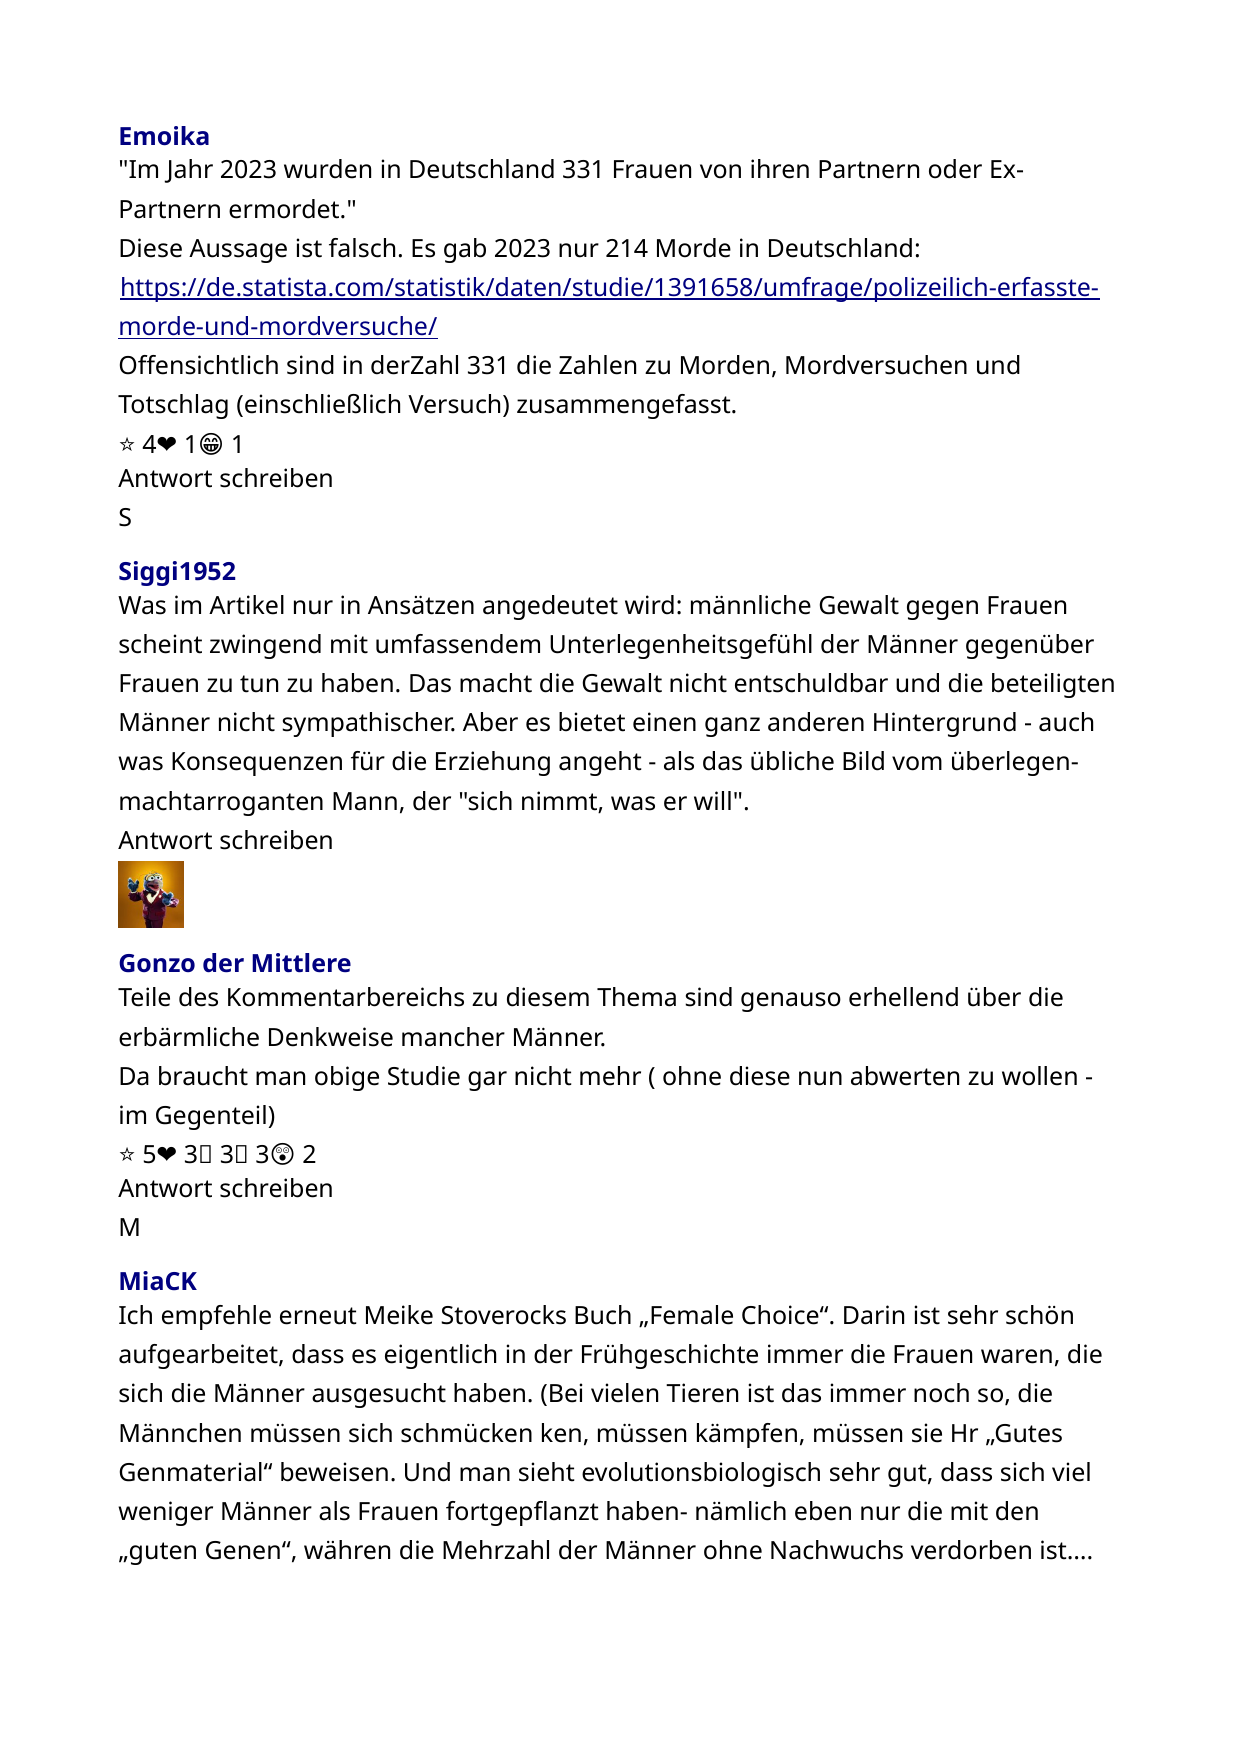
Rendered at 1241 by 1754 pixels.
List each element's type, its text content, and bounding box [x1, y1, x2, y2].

text Was im Artikel nur in Ansätzen angedeutet wird: männliche Gewalt gegen Frauen scheint zwingend mit umfassendem Unterlegenheitsgefühl der Männer gegenüber Frauen zu tun zu haben. Das macht die Gewalt nicht entschuldbar und die beteiligten Männer nicht sympathischer. Aber es bietet einen ganz anderen Hintergrund - auch was Konsequenzen für die Erziehung angeht - als das übliche Bild vom überlegen-machtarroganten Mann, der "sich nimmt, was er will". [118, 587, 1122, 817]
text Diese Aussage ist falsch. Es gab 2023 nur 214 Morde in Deutschland: [118, 231, 1122, 264]
text Da braucht man obige Studie gar nicht mehr ( ohne diese nun abwerten zu wollen - im Gegenteil) [118, 1058, 1122, 1132]
text Antwort schreiben [118, 460, 1122, 494]
text M [118, 1210, 1122, 1244]
text ⭐️ 4❤️ 1😁 1 [118, 426, 1122, 460]
subtitle Gonzo der Mittlere [118, 946, 1122, 980]
picture [118, 861, 184, 928]
text ⭐️ 5❤️ 3🙁 3🤨 3😲 2 [118, 1137, 1122, 1171]
subtitle MiaCK [118, 1264, 1122, 1298]
text S [118, 499, 1122, 534]
subtitle Siggi1952 [118, 553, 1122, 587]
text Antwort schreiben [118, 1171, 1122, 1205]
text Offensichtlich sind in derZahl 331 die Zahlen zu Morden, Mordversuchen und Totschlag (einschließlich Versuch) zusammengefasst. [118, 348, 1122, 421]
text Ich empfehle erneut Meike Stoverocks Buch „Female Choice“. Darin ist sehr schön aufgearbeitet, dass es eigentlich in der Frühgeschichte immer die Frauen waren, die sich die Männer ausgesucht haben. (Bei vielen Tieren ist das immer noch so, die Männchen müssen sich schmücken ken, müssen kämpfen, müssen sie Hr „Gutes Genmaterial“ beweisen. Und man sieht evolutionsbiologisch sehr gut, dass sich viel weniger Männer als Frauen fortgepflanzt haben- nämlich eben nur die mit den „guten Genen“, währen die Mehrzahl der Männer ohne Nachwuchs verdorben ist…. [118, 1298, 1122, 1567]
subtitle Emoika [118, 118, 1122, 152]
text https://de.statista.com/statistik/daten/studie/1391658/umfrage/polizeilich-erfasste-morde-und-mordversuche/ [118, 270, 1122, 343]
text "Im Jahr 2023 wurden in Deutschland 331 Frauen von ihren Partnern oder Ex-Partnern ermordet." [118, 152, 1122, 225]
text Teile des Kommentarbereichs zu diesem Thema sind genauso erhellend über die erbärmliche Denkweise mancher Männer. [118, 980, 1122, 1053]
text Antwort schreiben [118, 822, 1122, 856]
